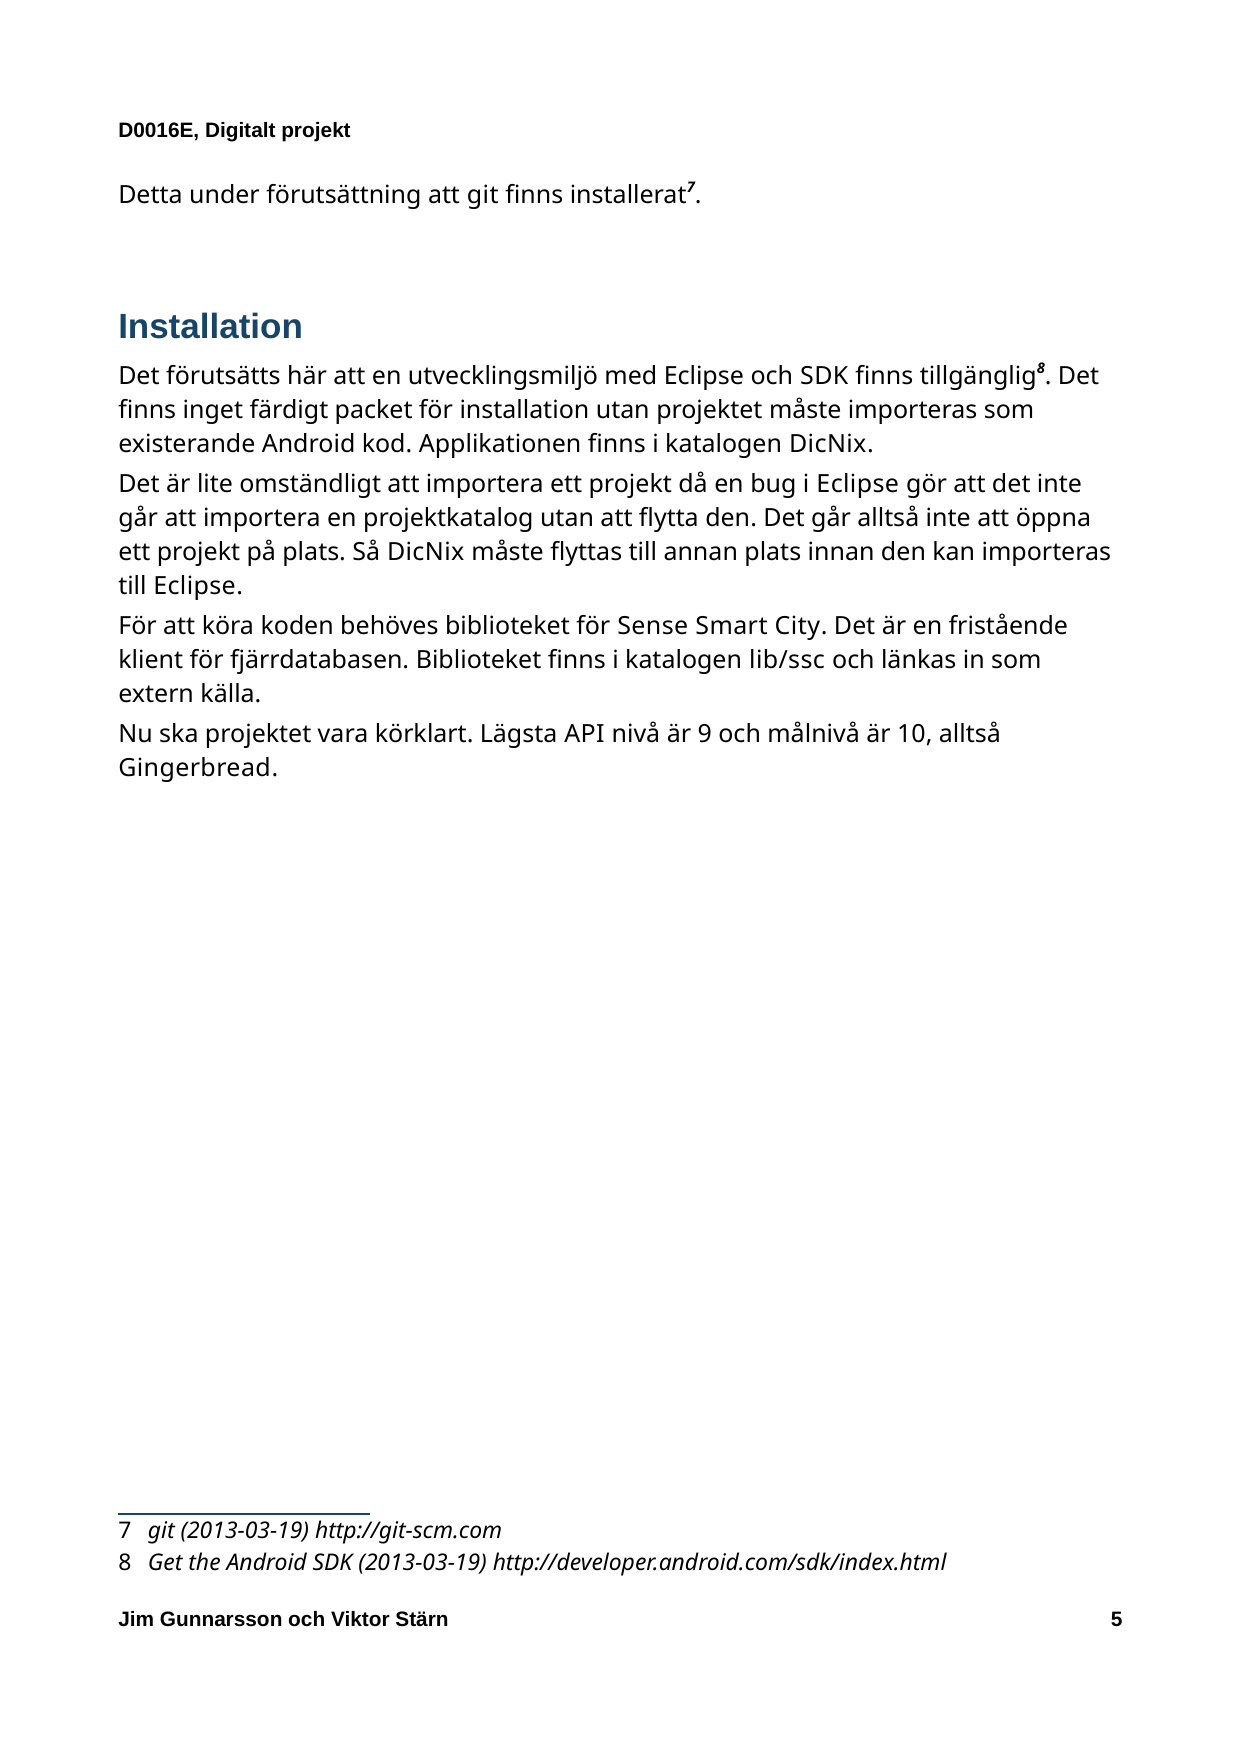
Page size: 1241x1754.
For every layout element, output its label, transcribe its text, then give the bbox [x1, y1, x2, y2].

text Get the Android SDK (2013-03-19) http://developer.android.com/sdk/index.html [118, 1546, 1122, 1577]
subtitle Installation [118, 306, 1122, 346]
text Det förutsätts här att en utvecklingsmiljö med Eclipse och SDK finns tillgänglig. Det finns inget färdigt packet för installation utan projektet måste importeras som existerande Android kod. Applikationen finns i katalogen DicNix. [118, 358, 1122, 460]
text För att köra koden behöves biblioteket för Sense Smart City. Det är en fristående klient för fjärrdatabasen. Biblioteket finns i katalogen lib/ssc och länkas in som extern källa. [118, 608, 1122, 710]
text Detta under förutsättning att git finns installerat. [118, 177, 1122, 211]
text Det är lite omständligt att importera ett projekt då en bug i Eclipse gör att det inte går att importera en projektkatalog utan att flytta den. Det går alltså inte att öppna ett projekt på plats. Så DicNix måste flyttas till annan plats innan den kan importeras till Eclipse. [118, 466, 1122, 602]
text git (2013-03-19) http://git-scm.com [118, 1514, 1122, 1546]
text Nu ska projektet vara körklart. Lägsta API nivå är 9 och målnivå är 10, alltså Gingerbread. [118, 716, 1122, 784]
